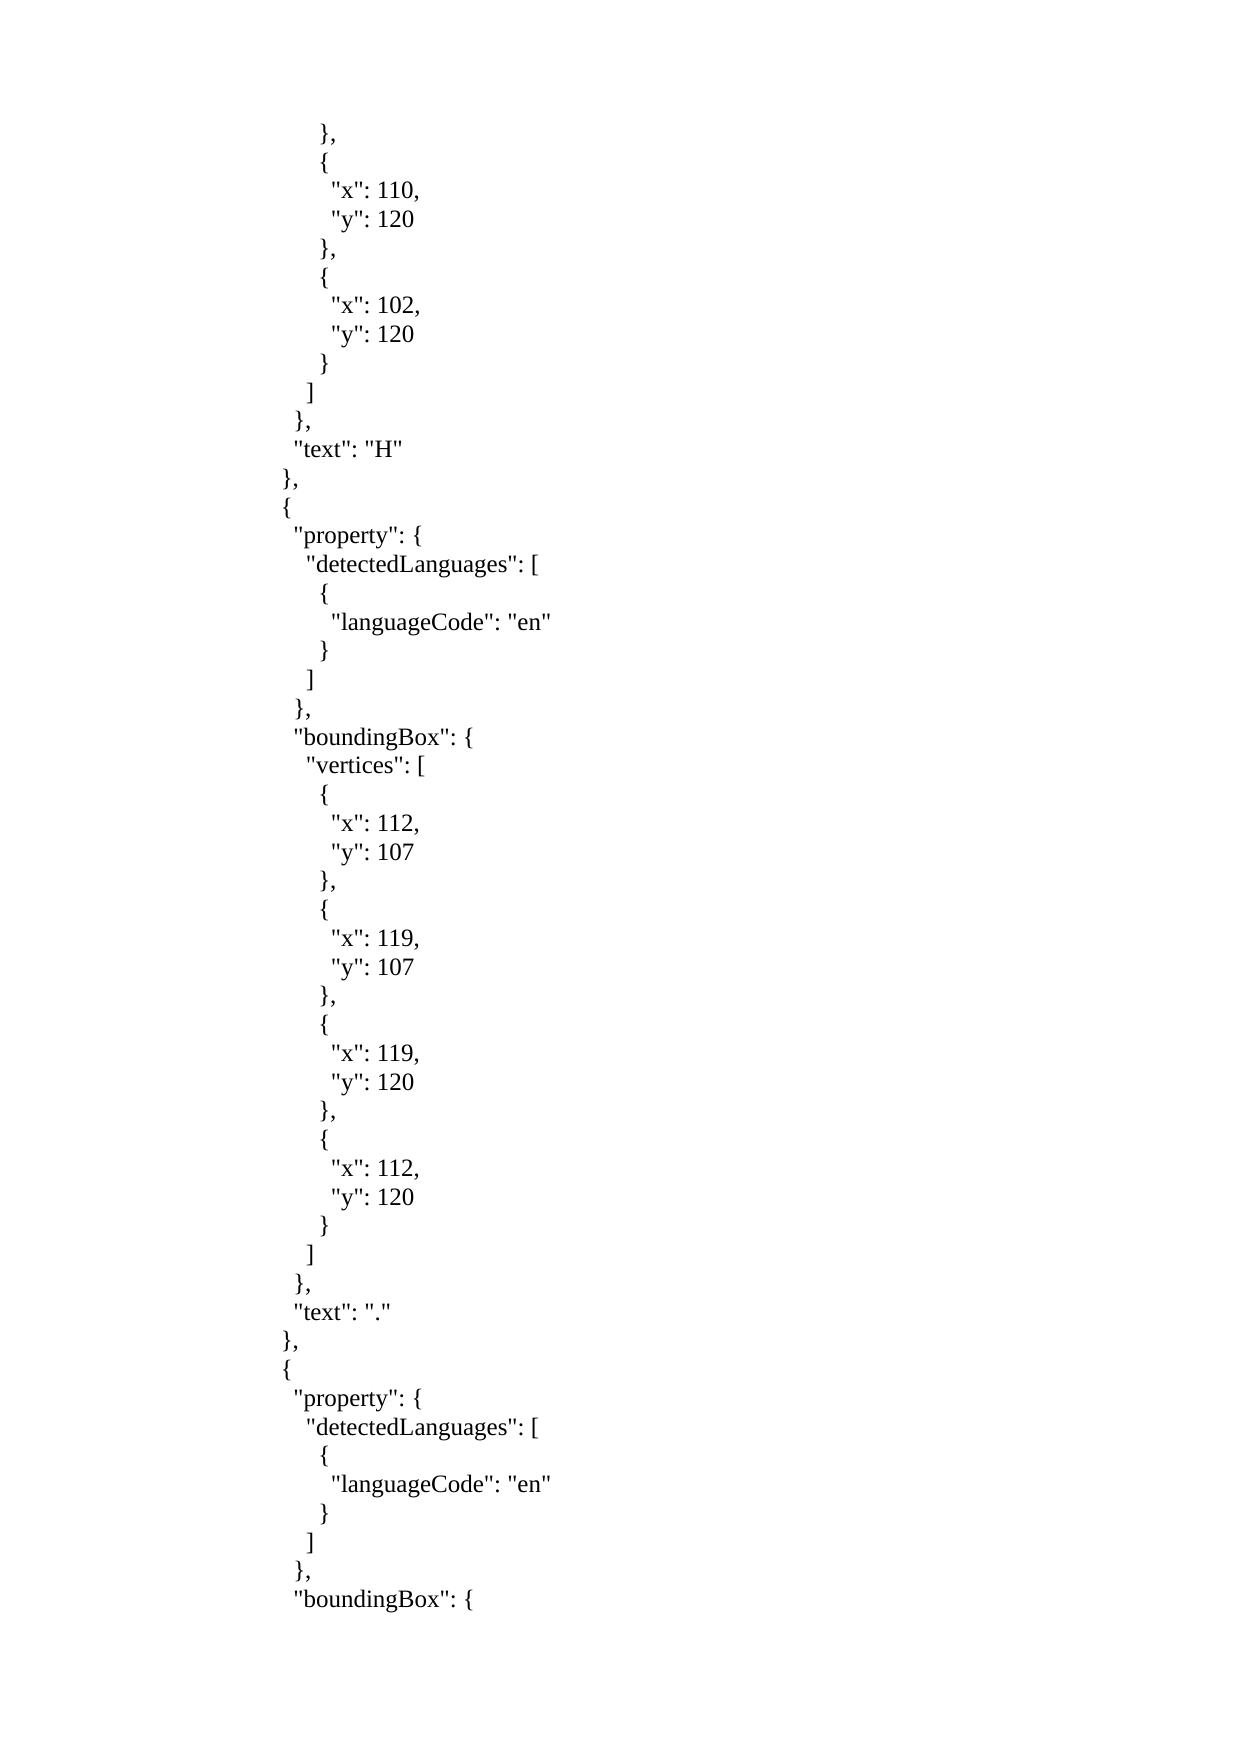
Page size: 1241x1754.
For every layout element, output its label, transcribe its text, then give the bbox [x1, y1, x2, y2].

text { [118, 147, 1122, 176]
text "y": 120 [118, 1182, 1122, 1211]
text "x": 112, [118, 808, 1122, 837]
text }, [118, 1268, 1122, 1297]
text "vertices": [ [118, 751, 1122, 779]
text { [118, 779, 1122, 808]
text { [118, 492, 1122, 521]
text "boundingBox": { [118, 722, 1122, 751]
text "text": "H" [118, 434, 1122, 463]
text { [118, 1124, 1122, 1153]
text } [118, 1211, 1122, 1239]
text "x": 119, [118, 923, 1122, 952]
text "x": 112, [118, 1153, 1122, 1182]
text { [118, 1009, 1122, 1038]
text { [118, 1354, 1122, 1383]
text "text": "." [118, 1297, 1122, 1326]
text }, [118, 1556, 1122, 1584]
text }, [118, 866, 1122, 894]
text "languageCode": "en" [118, 607, 1122, 636]
text "y": 107 [118, 837, 1122, 866]
text "y": 107 [118, 952, 1122, 981]
text { [118, 1441, 1122, 1469]
text { [118, 894, 1122, 923]
text }, [118, 463, 1122, 492]
text "detectedLanguages": [ [118, 549, 1122, 578]
text "y": 120 [118, 1067, 1122, 1096]
text ] [118, 377, 1122, 406]
text }, [118, 1096, 1122, 1124]
text }, [118, 1326, 1122, 1354]
text ] [118, 1239, 1122, 1268]
text "property": { [118, 521, 1122, 549]
text "detectedLanguages": [ [118, 1412, 1122, 1441]
text { [118, 262, 1122, 291]
text } [118, 1498, 1122, 1527]
text "boundingBox": { [118, 1584, 1122, 1613]
text "y": 120 [118, 204, 1122, 233]
text } [118, 636, 1122, 664]
text }, [118, 118, 1122, 147]
text "x": 110, [118, 176, 1122, 204]
text "x": 119, [118, 1038, 1122, 1067]
text "x": 102, [118, 291, 1122, 319]
text } [118, 348, 1122, 377]
text "languageCode": "en" [118, 1469, 1122, 1498]
text ] [118, 664, 1122, 693]
text }, [118, 693, 1122, 722]
text { [118, 578, 1122, 607]
text }, [118, 406, 1122, 434]
text "y": 120 [118, 319, 1122, 348]
text }, [118, 981, 1122, 1009]
text "property": { [118, 1383, 1122, 1412]
text }, [118, 233, 1122, 262]
text ] [118, 1527, 1122, 1556]
